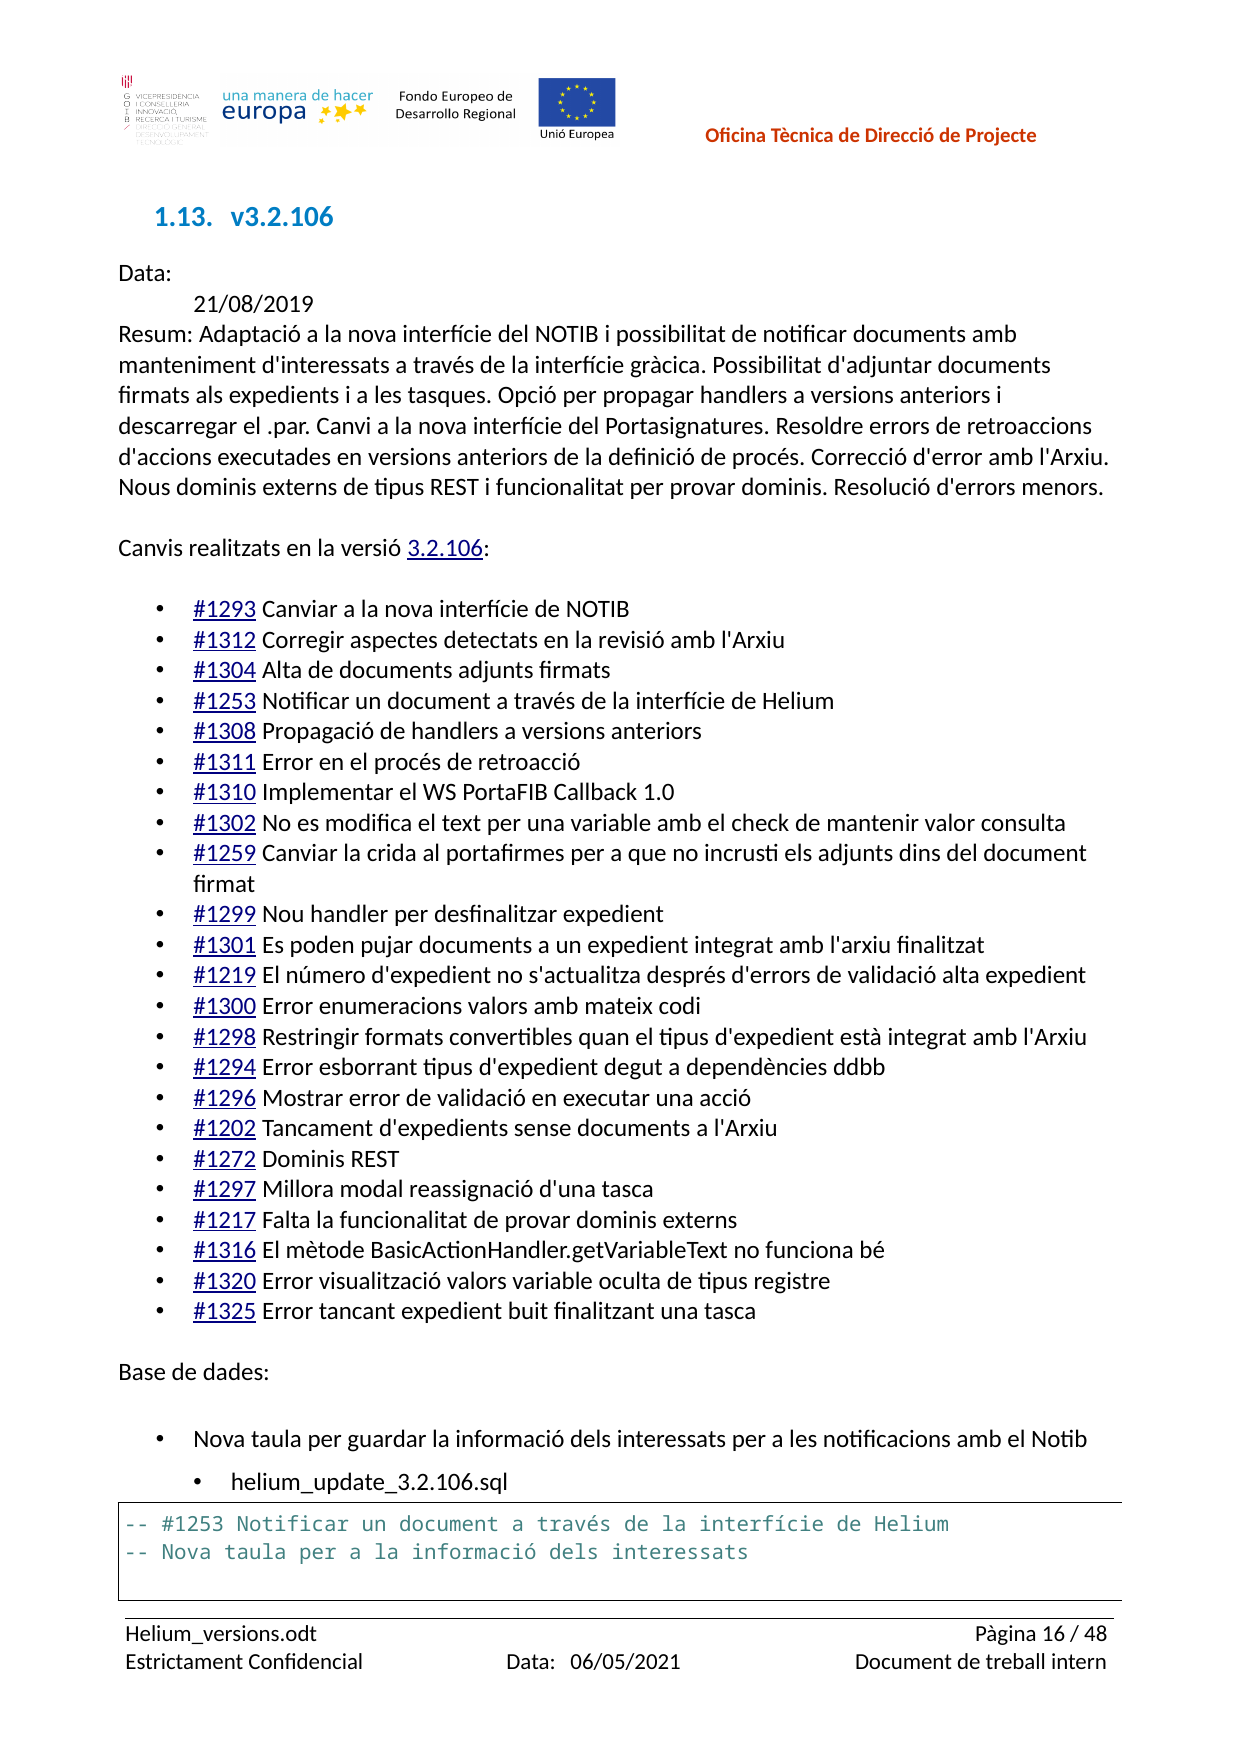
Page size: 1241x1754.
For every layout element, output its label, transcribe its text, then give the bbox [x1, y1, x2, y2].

table_header -- #1253 Notificar un document a través de la interfície de Helium -- Nova taula per a la informació dels interessats [119, 1503, 1122, 1600]
list #1316 El mètode BasicActionHandler.getVariableText no funciona bé [156, 1234, 1122, 1265]
picture [118, 73, 213, 147]
list #1301 Es poden pujar documents a un expedient integrat amb l'arxiu finalitzat [156, 929, 1122, 959]
list #1308 Propagació de handlers a versions anteriors [156, 715, 1122, 746]
text Resum: Adaptació a la nova interfície del NOTIB i possibilitat de notificar documents amb manteniment d'interessats a través de la interfície gràcica. Possibilitat d'adjuntar documents firmats als expedients i a les tasques. Opció per propagar handlers a versions anteriors i descarregar el .par. Canvi a la nova interfície del Portasignatures. Resoldre errors de retroaccions d'accions executades en versions anteriors de la definició de procés. Correcció d'error amb l'Arxiu. Nous dominis externs de tipus REST i funcionalitat per provar dominis. Resolució d'errors menors. [118, 319, 1122, 502]
list #1325 Error tancant expedient buit finalitzant una tasca [156, 1295, 1122, 1326]
list #1296 Mostrar error de validació en executar una acció [156, 1082, 1122, 1112]
list helium_update_3.2.106.sql [193, 1466, 1122, 1496]
text Data: [118, 258, 1122, 288]
list #1320 Error visualització valors variable oculta de tipus registre [156, 1265, 1122, 1295]
list #1310 Implementar el WS PortaFIB Callback 1.0 [156, 776, 1122, 807]
list #1304 Alta de documents adjunts firmats [156, 654, 1122, 685]
list #1259 Canviar la crida al portafirmes per a que no incrusti els adjunts dins del document firmat [156, 837, 1122, 898]
text 21/08/2019 [118, 288, 1122, 319]
list #1253 Notificar un document a través de la interfície de Helium [156, 685, 1122, 715]
text Canvis realitzats en la versió 3.2.106: [118, 532, 1122, 563]
list #1272 Dominis REST [156, 1143, 1122, 1173]
picture [219, 73, 621, 147]
list #1312 Corregir aspectes detectats en la revisió amb l'Arxiu [156, 624, 1122, 654]
list #1219 El número d'expedient no s'actualitza després d'errors de validació alta expedient [156, 959, 1122, 990]
text Base de dades: [118, 1356, 1122, 1387]
subtitle v3.2.106 [153, 198, 1122, 234]
list #1311 Error en el procés de retroacció [156, 746, 1122, 776]
list #1293 Canviar a la nova interfície de NOTIB [156, 593, 1122, 624]
list #1300 Error enumeracions valors amb mateix codi [156, 990, 1122, 1021]
list #1217 Falta la funcionalitat de provar dominis externs [156, 1204, 1122, 1234]
list #1299 Nou handler per desfinalitzar expedient [156, 898, 1122, 929]
list #1297 Millora modal reassignació d'una tasca [156, 1173, 1122, 1204]
list Nova taula per guardar la informació dels interessats per a les notificacions amb el Notib [156, 1423, 1122, 1454]
list #1298 Restringir formats convertibles quan el tipus d'expedient està integrat amb l'Arxiu [156, 1021, 1122, 1051]
list #1302 No es modifica el text per una variable amb el check de mantenir valor consulta [156, 807, 1122, 837]
list #1202 Tancament d'expedients sense documents a l'Arxiu [156, 1112, 1122, 1143]
list #1294 Error esborrant tipus d'expedient degut a dependències ddbb [156, 1051, 1122, 1082]
